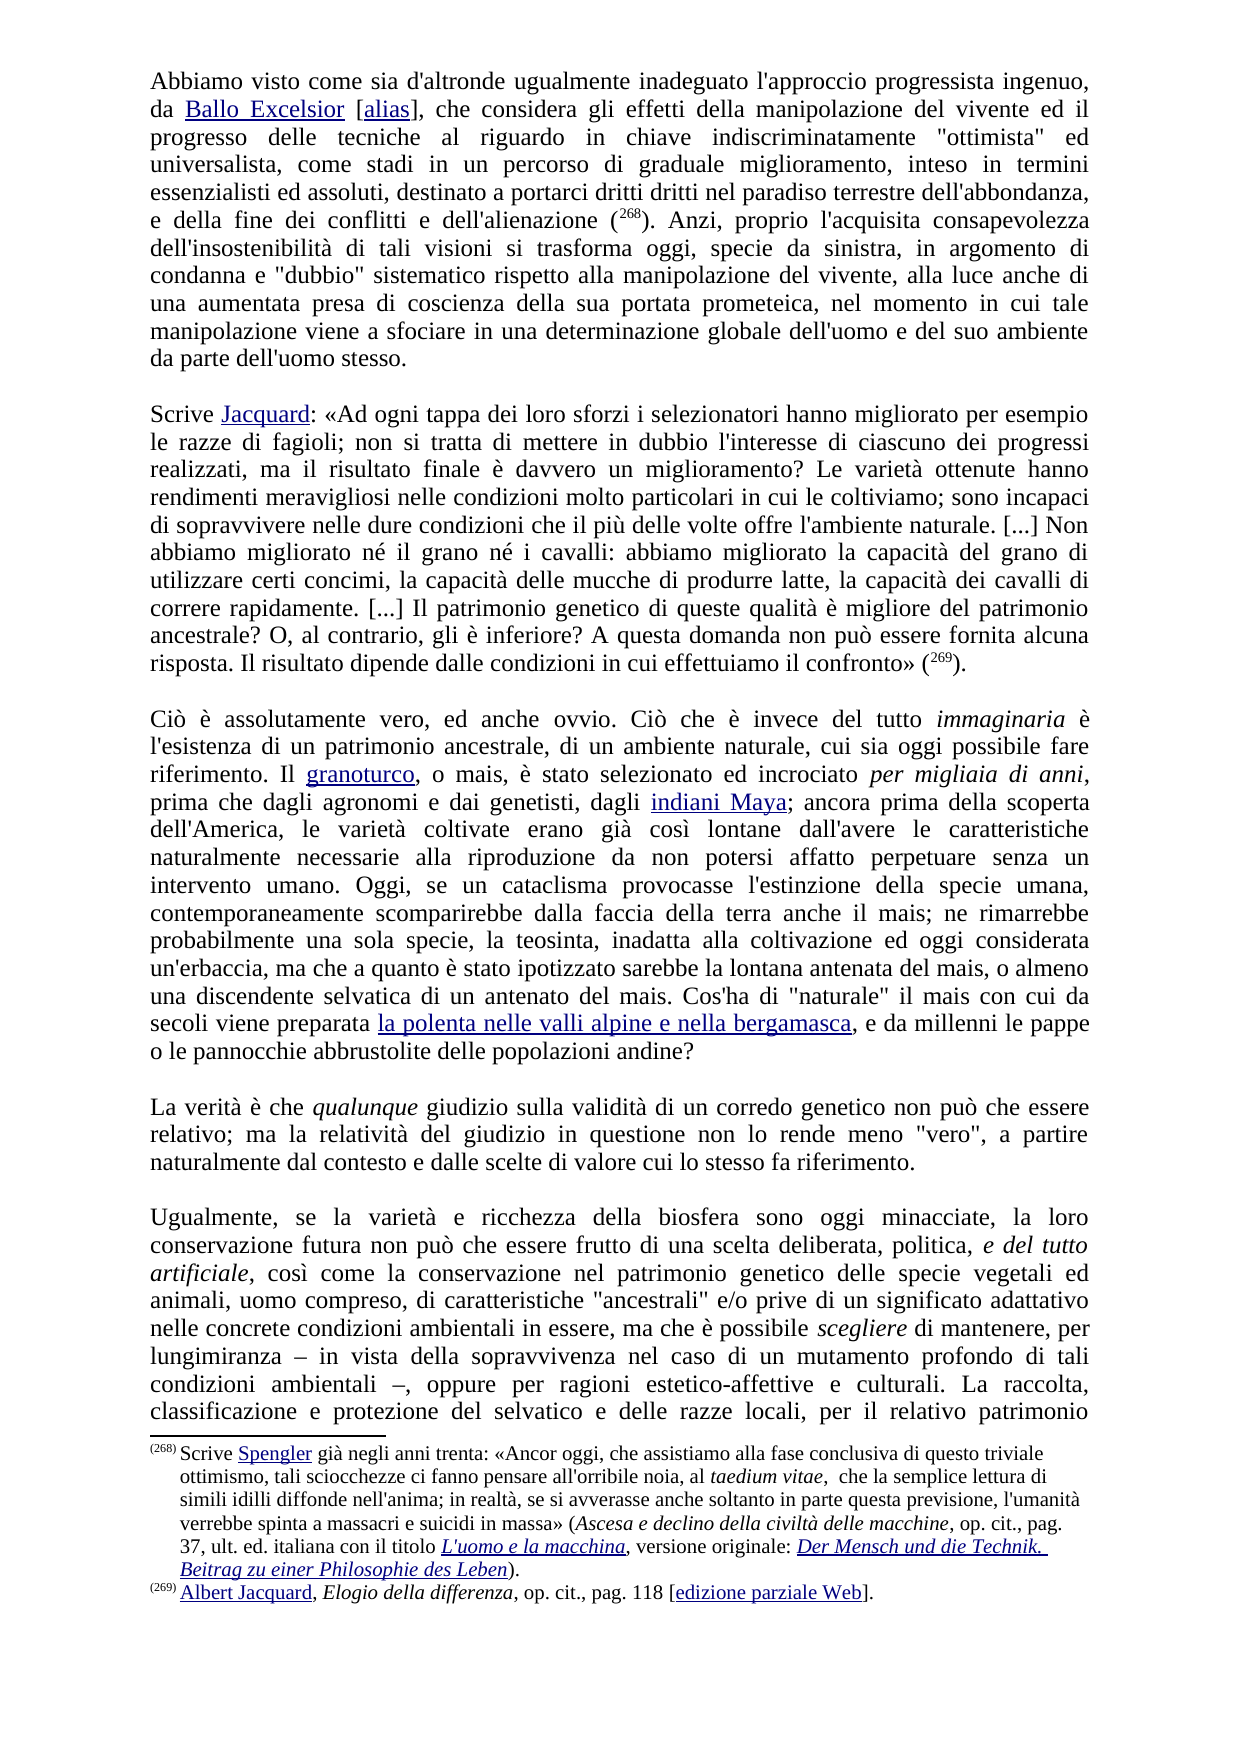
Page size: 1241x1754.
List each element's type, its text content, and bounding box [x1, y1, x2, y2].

text Scrive Jacquard: «Ad ogni tappa dei loro sforzi i selezionatori hanno migliorato per esempio le razze di fagioli; non si tratta di mettere in dubbio l'interesse di ciascuno dei progressi realizzati, ma il risultato finale è davvero un miglioramento? Le varietà ottenute hanno rendimenti meravigliosi nelle condizioni molto particolari in cui le coltiviamo; sono incapaci di sopravvivere nelle dure condizioni che il più delle volte offre l'ambiente naturale. [...] Non abbiamo migliorato né il grano né i cavalli: abbiamo migliorato la capacità del grano di utilizzare certi concimi, la capacità delle mucche di produrre latte, la capacità dei cavalli di correre rapidamente. [...] Il patrimonio genetico di queste qualità è migliore del patrimonio ancestrale? O, al contrario, gli è inferiore? A questa domanda non può essere fornita alcuna risposta. Il risultato dipende dalle condizioni in cui effettuiamo il confronto» (). [150, 400, 1090, 677]
text Scrive Spengler già negli anni trenta: «Ancor oggi, che assistiamo alla fase conclusiva di questo triviale ottimismo, tali sciocchezze ci fanno pensare all'orribile noia, al taedium vitae, che la semplice lettura di simili idilli diffonde nell'anima; in realtà, se si avverasse anche soltanto in parte questa previsione, l'umanità verrebbe spinta a massacri e suicidi in massa» (Ascesa e declino della civiltà delle macchine, op. cit., pag. 37, ult. ed. italiana con il titolo L'uomo e la macchina, versione originale: Der Mensch und die Technik. Beitrag zu einer Philosophie des Leben). [150, 1442, 1090, 1581]
text Ciò è assolutamente vero, ed anche ovvio. Ciò che è invece del tutto immaginaria è l'esistenza di un patrimonio ancestrale, di un ambiente naturale, cui sia oggi possibile fare riferimento. Il granoturco, o mais, è stato selezionato ed incrociato per migliaia di anni, prima che dagli agronomi e dai genetisti, dagli indiani Maya; ancora prima della scoperta dell'America, le varietà coltivate erano già così lontane dall'avere le caratteristiche naturalmente necessarie alla riproduzione da non potersi affatto perpetuare senza un intervento umano. Oggi, se un cataclisma provocasse l'estinzione della specie umana, contemporaneamente scomparirebbe dalla faccia della terra anche il mais; ne rimarrebbe probabilmente una sola specie, la teosinta, inadatta alla coltivazione ed oggi considerata un'erbaccia, ma che a quanto è stato ipotizzato sarebbe la lontana antenata del mais, o almeno una discendente selvatica di un antenato del mais. Cos'ha di "naturale" il mais con cui da secoli viene preparata la polenta nelle valli alpine e nella bergamasca, e da millenni le pappe o le pannocchie abbrustolite delle popolazioni andine? [150, 705, 1090, 1065]
text Ugualmente, se la varietà e ricchezza della biosfera sono oggi minacciate, la loro conservazione futura non può che essere frutto di una scelta deliberata, politica, e del tutto artificiale, così come la conservazione nel patrimonio genetico delle specie vegetali ed animali, uomo compreso, di caratteristiche "ancestrali" e/o prive di un significato adattativo nelle concrete condizioni ambientali in essere, ma che è possibile scegliere di mantenere, per lungimiranza – in vista della sopravvivenza nel caso di un mutamento profondo di tali condizioni ambientali –, oppure per ragioni estetico-affettive e culturali. La raccolta, classificazione e protezione del selvatico e delle razze locali, per il relativo patrimonio [150, 1203, 1090, 1425]
text La verità è che qualunque giudizio sulla validità di un corredo genetico non può che essere relativo; ma la relatività del giudizio in questione non lo rende meno "vero", a partire naturalmente dal contesto e dalle scelte di valore cui lo stesso fa riferimento. [150, 1093, 1090, 1176]
text Abbiamo visto come sia d'altronde ugualmente inadeguato l'approccio progressista ingenuo, da Ballo Excelsior [alias], che considera gli effetti della manipolazione del vivente ed il progresso delle tecniche al riguardo in chiave indiscriminatamente "ottimista" ed universalista, come stadi in un percorso di graduale miglioramento, inteso in termini essenzialisti ed assoluti, destinato a portarci dritti dritti nel paradiso terrestre dell'abbondanza, e della fine dei conflitti e dell'alienazione (). Anzi, proprio l'acquisita consapevolezza dell'insostenibilità di tali visioni si trasforma oggi, specie da sinistra, in argomento di condanna e "dubbio" sistematico rispetto alla manipolazione del vivente, alla luce anche di una aumentata presa di coscienza della sua portata prometeica, nel momento in cui tale manipolazione viene a sfociare in una determinazione globale dell'uomo e del suo ambiente da parte dell'uomo stesso. [150, 67, 1090, 372]
list Albert Jacquard, Elogio della differenza, op. cit., pag. 118 [edizione parziale Web]. [150, 1581, 1090, 1604]
